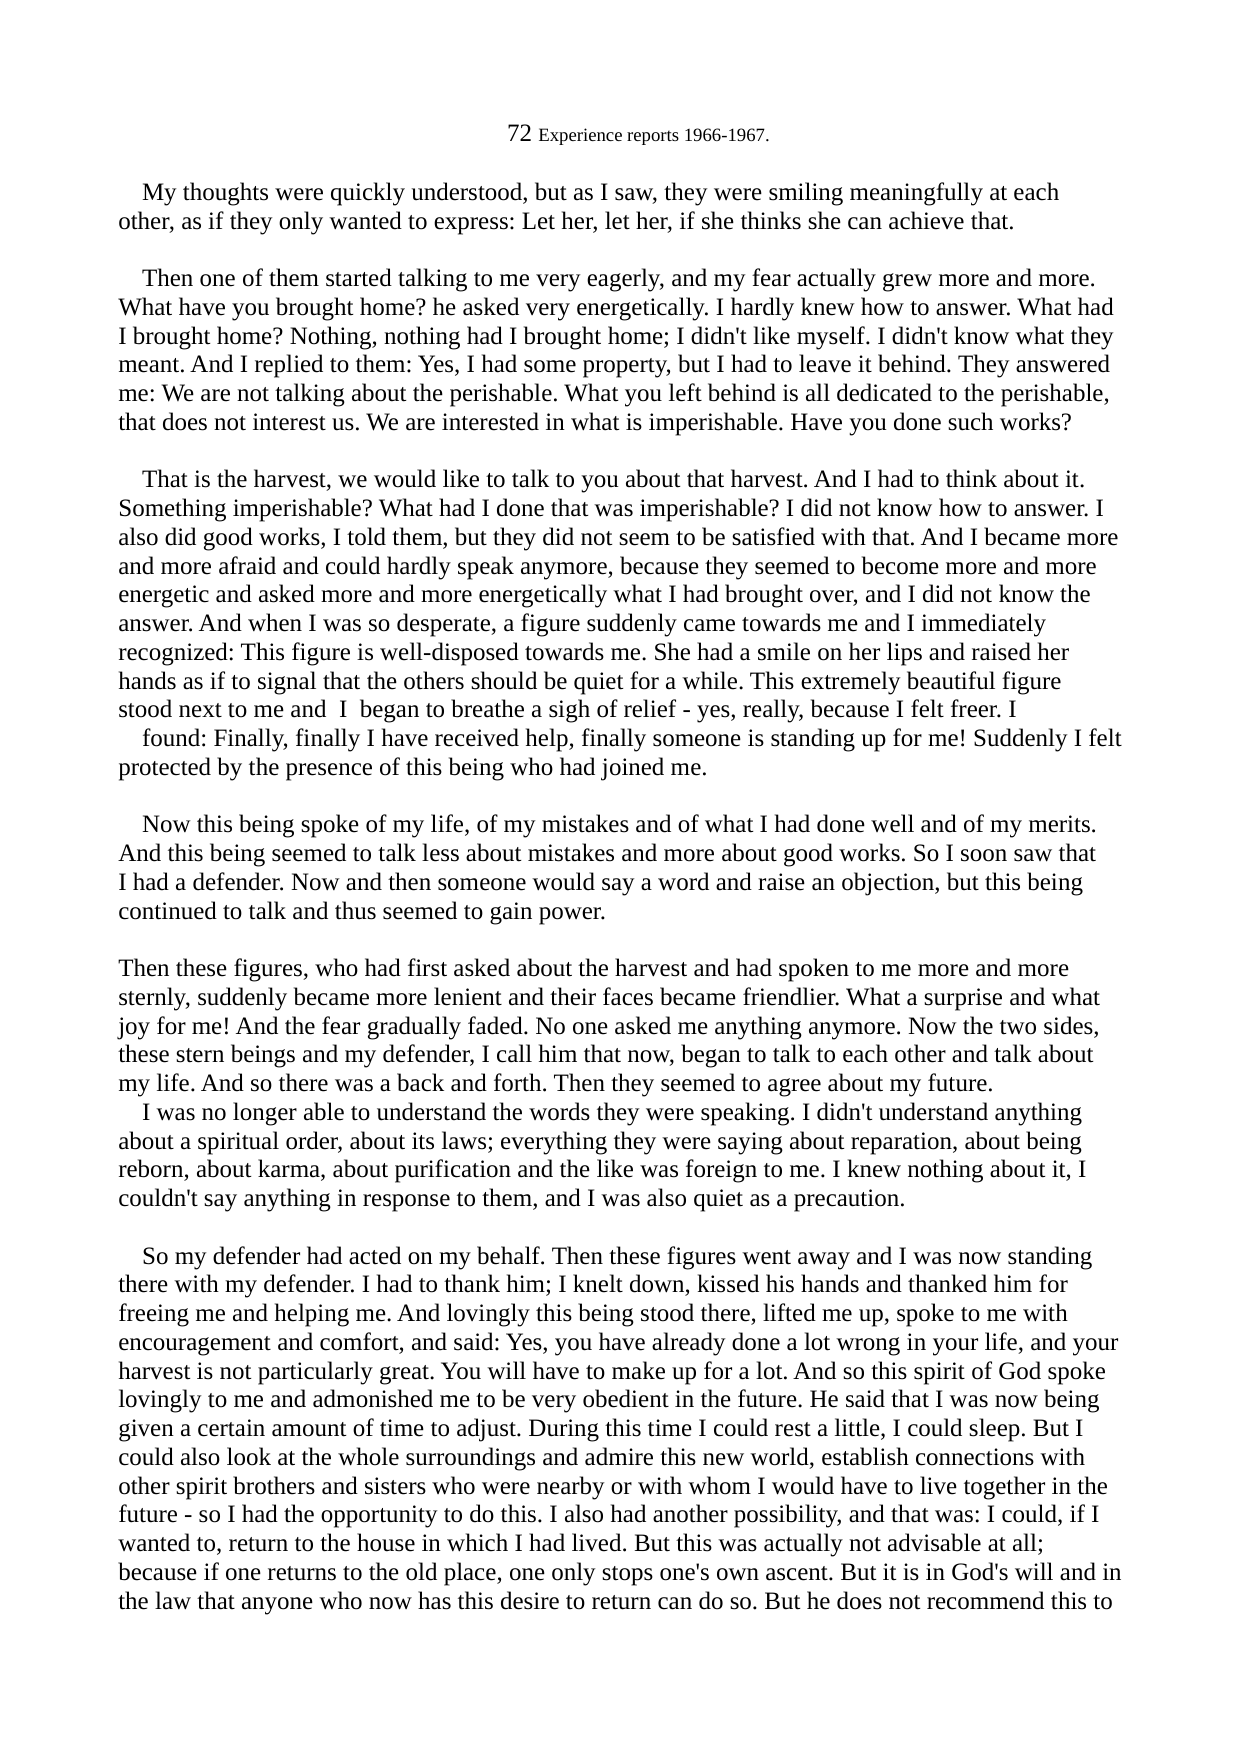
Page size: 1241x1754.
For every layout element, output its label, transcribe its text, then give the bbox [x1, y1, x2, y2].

text My thoughts were quickly understood, but as I saw, they were smiling meaningfully at each other, as if they only wanted to express: Let her, let her, if she thinks she can achieve that. [118, 177, 1122, 234]
text Then one of them started talking to me very eagerly, and my fear actually grew more and more. What have you brought home? he asked very energetically. I hardly knew how to answer. What had I brought home? Nothing, nothing had I brought home; I didn't like myself. I didn't know what they meant. And I replied to them: Yes, I had some property, but I had to leave it behind. They answered me: We are not talking about the perishable. What you left behind is all dedicated to the perishable, that does not interest us. We are interested in what is imperishable. Have you done such works? [118, 263, 1122, 436]
text That is the harvest, we would like to talk to you about that harvest. And I had to think about it. Something imperishable? What had I done that was imperishable? I did not know how to answer. I also did good works, I told them, but they did not seem to be satisfied with that. And I became more and more afraid and could hardly speak anymore, because they seemed to become more and more energetic and asked more and more energetically what I had brought over, and I did not know the answer. And when I was so desperate, a figure suddenly came towards me and I immediately recognized: This figure is well-disposed towards me. She had a smile on her lips and raised her hands as if to signal that the others should be quiet for a while. This extremely beautiful figure stood next to me and I began to breathe a sigh of relief - yes, really, because I felt freer. I [118, 464, 1122, 723]
text I was no longer able to understand the words they were speaking. I didn't understand anything about a spiritual order, about its laws; everything they were saying about reparation, about being reborn, about karma, about purification and the like was foreign to me. I knew nothing about it, I couldn't say anything in response to them, and I was also quiet as a precaution. [118, 1097, 1122, 1212]
text found: Finally, finally I have received help, finally someone is standing up for me! Suddenly I felt protected by the presence of this being who had joined me. [118, 723, 1122, 781]
text Then these figures, who had first asked about the harvest and had spoken to me more and more sternly, suddenly became more lenient and their faces became friendlier. What a surprise and what joy for me! And the fear gradually faded. No one asked me anything anymore. Now the two sides, these stern beings and my defender, I call him that now, began to talk to each other and talk about my life. And so there was a back and forth. Then they seemed to agree about my future. [118, 953, 1122, 1097]
text Now this being spoke of my life, of my mistakes and of what I had done well and of my merits. And this being seemed to talk less about mistakes and more about good works. So I soon saw that [118, 809, 1122, 867]
text So my defender had acted on my behalf. Then these figures went away and I was now standing there with my defender. I had to thank him; I knelt down, kissed his hands and thanked him for freeing me and helping me. And lovingly this being stood there, lifted me up, spoke to me with encouragement and comfort, and said: Yes, you have already done a lot wrong in your life, and your harvest is not particularly great. You will have to make up for a lot. And so this spirit of God spoke lovingly to me and admonished me to be very obedient in the future. He said that I was now being given a certain amount of time to adjust. During this time I could rest a little, I could sleep. But I could also look at the whole surroundings and admire this new world, establish connections with other spirit brothers and sisters who were nearby or with whom I would have to live together in the future - so I had the opportunity to do this. I also had another possibility, and that was: I could, if I wanted to, return to the house in which I had lived. But this was actually not advisable at all; because if one returns to the old place, one only stops one's own ascent. But it is in God's will and in the law that anyone who now has this desire to return can do so. But he does not recommend this to [118, 1241, 1122, 1614]
text I had a defender. Now and then someone would say a word and raise an objection, but this being continued to talk and thus seemed to gain power. [118, 867, 1122, 924]
